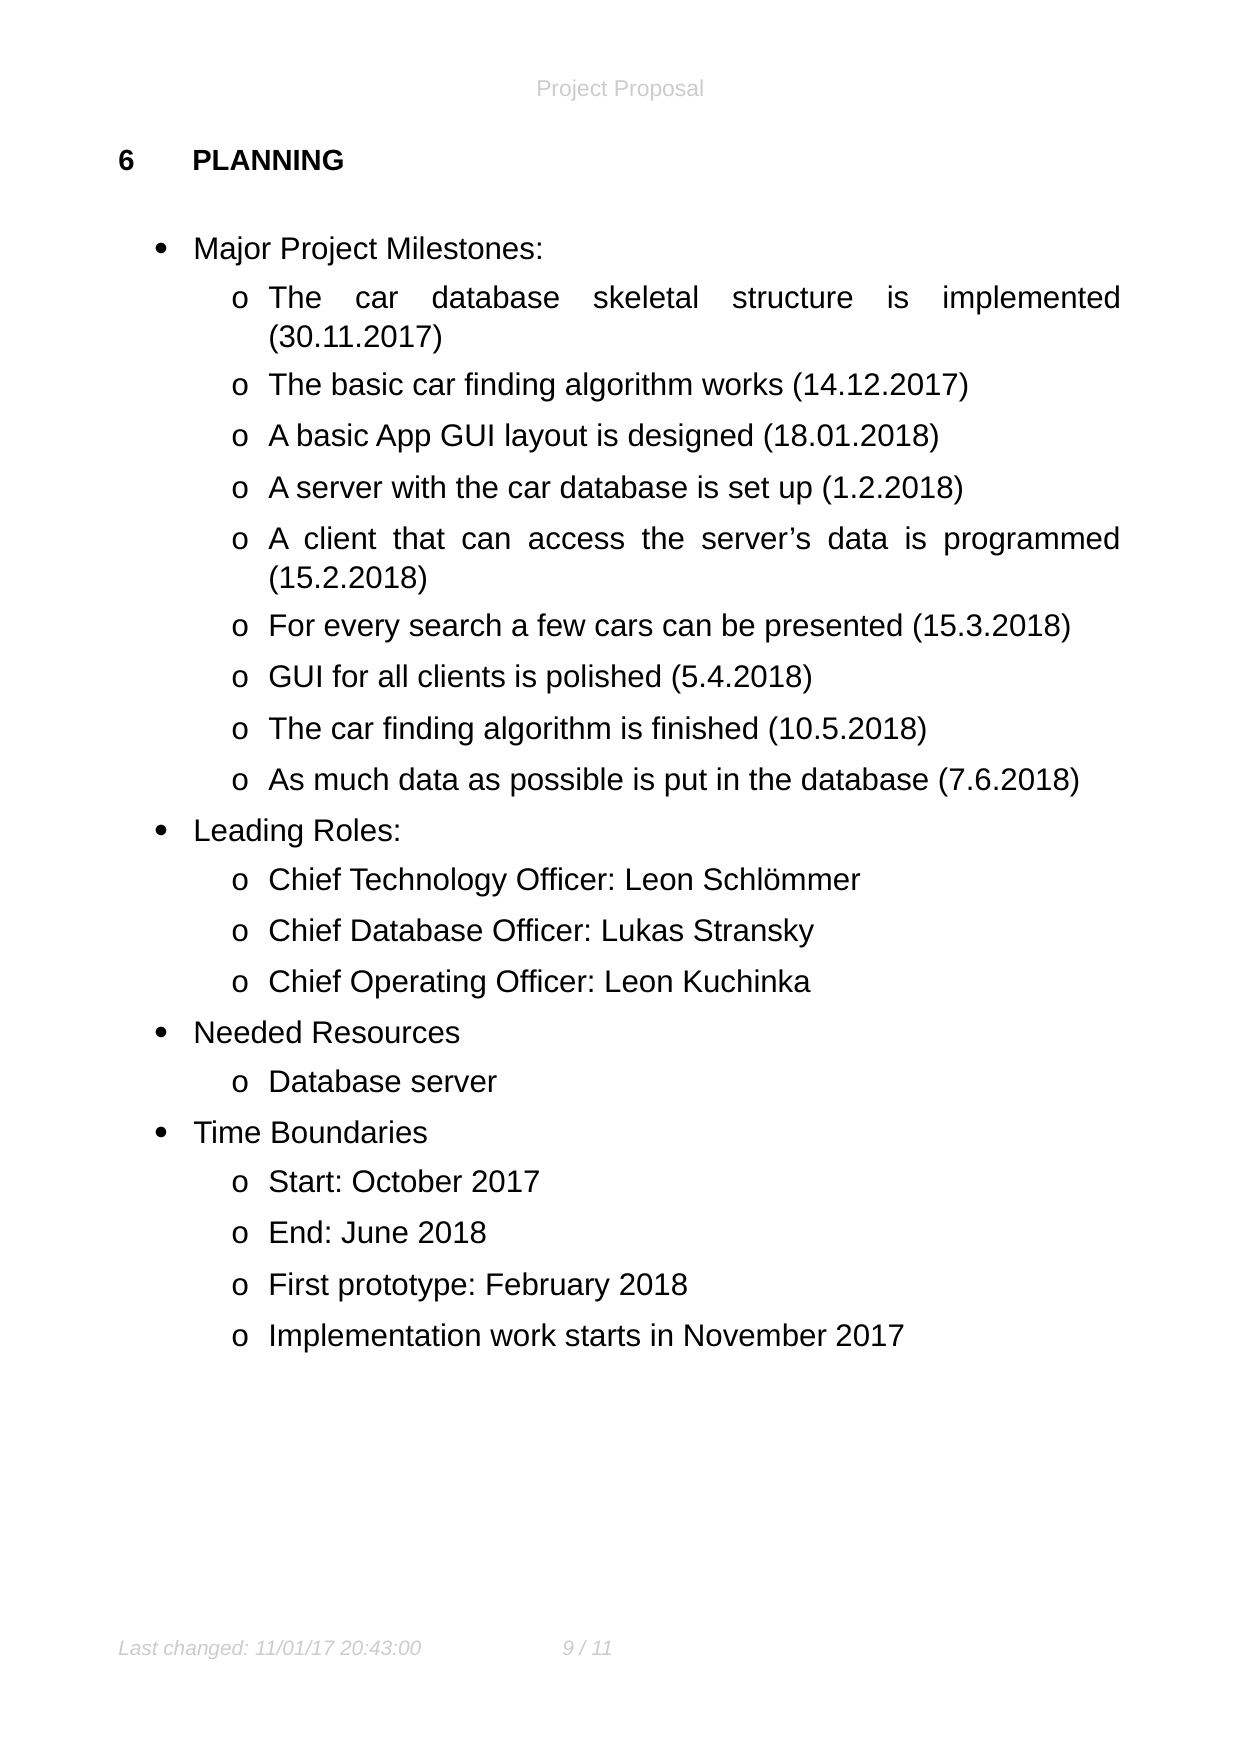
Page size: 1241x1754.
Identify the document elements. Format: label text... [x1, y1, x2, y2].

list Implementation work starts in November 2017 [231, 1317, 1122, 1356]
list For every search a few cars can be presented (15.3.2018) [231, 607, 1122, 646]
list Leading Roles: [156, 812, 1122, 848]
list Chief Operating Officer: Leon Kuchinka [231, 963, 1122, 1002]
list As much data as possible is put in the database (7.6.2018) [231, 761, 1122, 800]
list Database server [231, 1063, 1122, 1102]
list The basic car finding algorithm works (14.12.2017) [231, 366, 1122, 405]
subtitle Planning [118, 143, 1122, 177]
list Time Boundaries [156, 1114, 1122, 1151]
list Major Project Milestones: [156, 230, 1122, 267]
list A client that can access the server’s data is programmed (15.2.2018) [231, 520, 1122, 595]
list The car database skeletal structure is implemented (30.11.2017) [231, 279, 1122, 354]
list GUI for all clients is polished (5.4.2018) [231, 658, 1122, 697]
list End: June 2018 [231, 1214, 1122, 1253]
list Start: October 2017 [231, 1163, 1122, 1202]
list The car finding algorithm is finished (10.5.2018) [231, 710, 1122, 748]
list Chief Database Officer: Lukas Stransky [231, 912, 1122, 951]
list Needed Resources [156, 1014, 1122, 1051]
list A server with the car database is set up (1.2.2018) [231, 469, 1122, 507]
list First prototype: February 2018 [231, 1266, 1122, 1304]
list Chief Technology Officer: Leon Schlömmer [231, 861, 1122, 899]
list A basic App GUI layout is designed (18.01.2018) [231, 417, 1122, 456]
